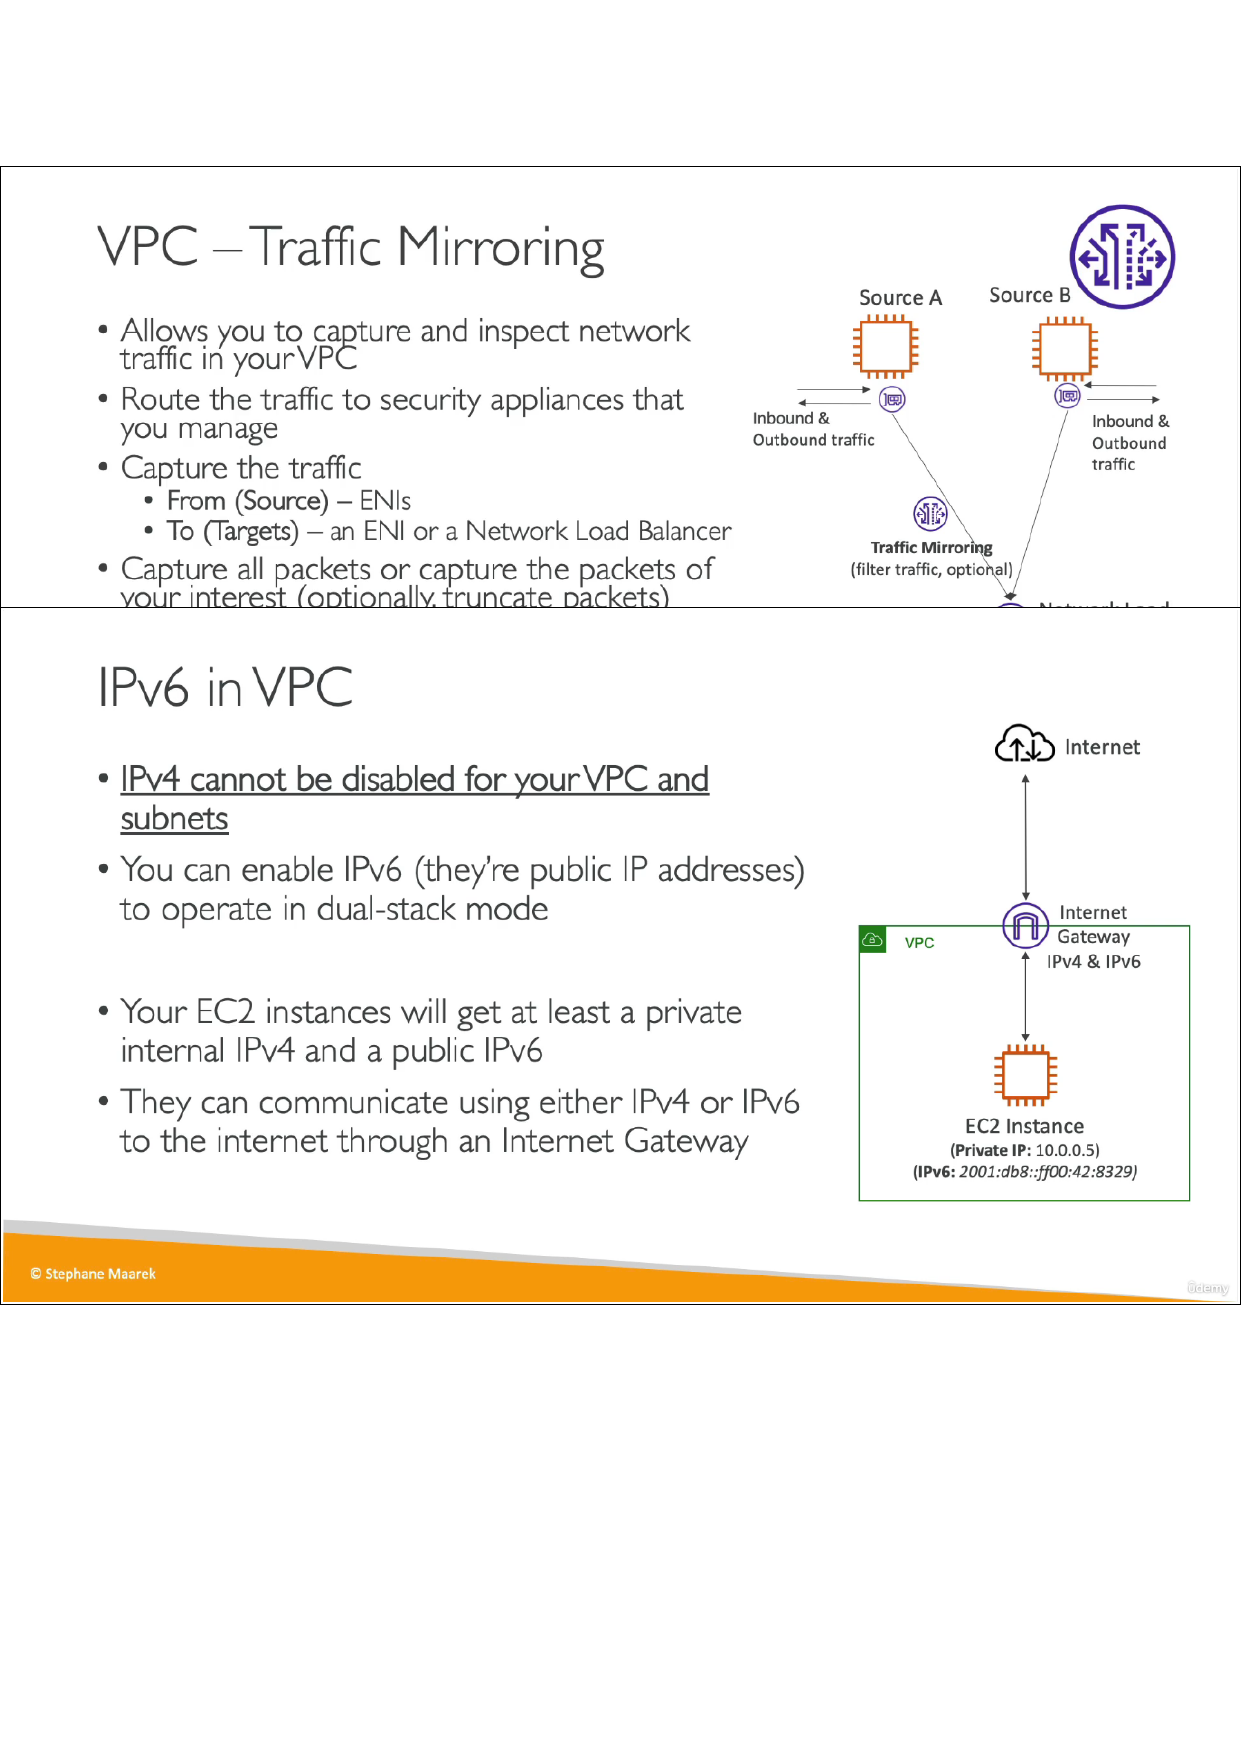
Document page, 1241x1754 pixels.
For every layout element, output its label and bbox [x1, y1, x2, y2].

picture [3, 169, 1238, 607]
picture [3, 610, 1238, 1302]
